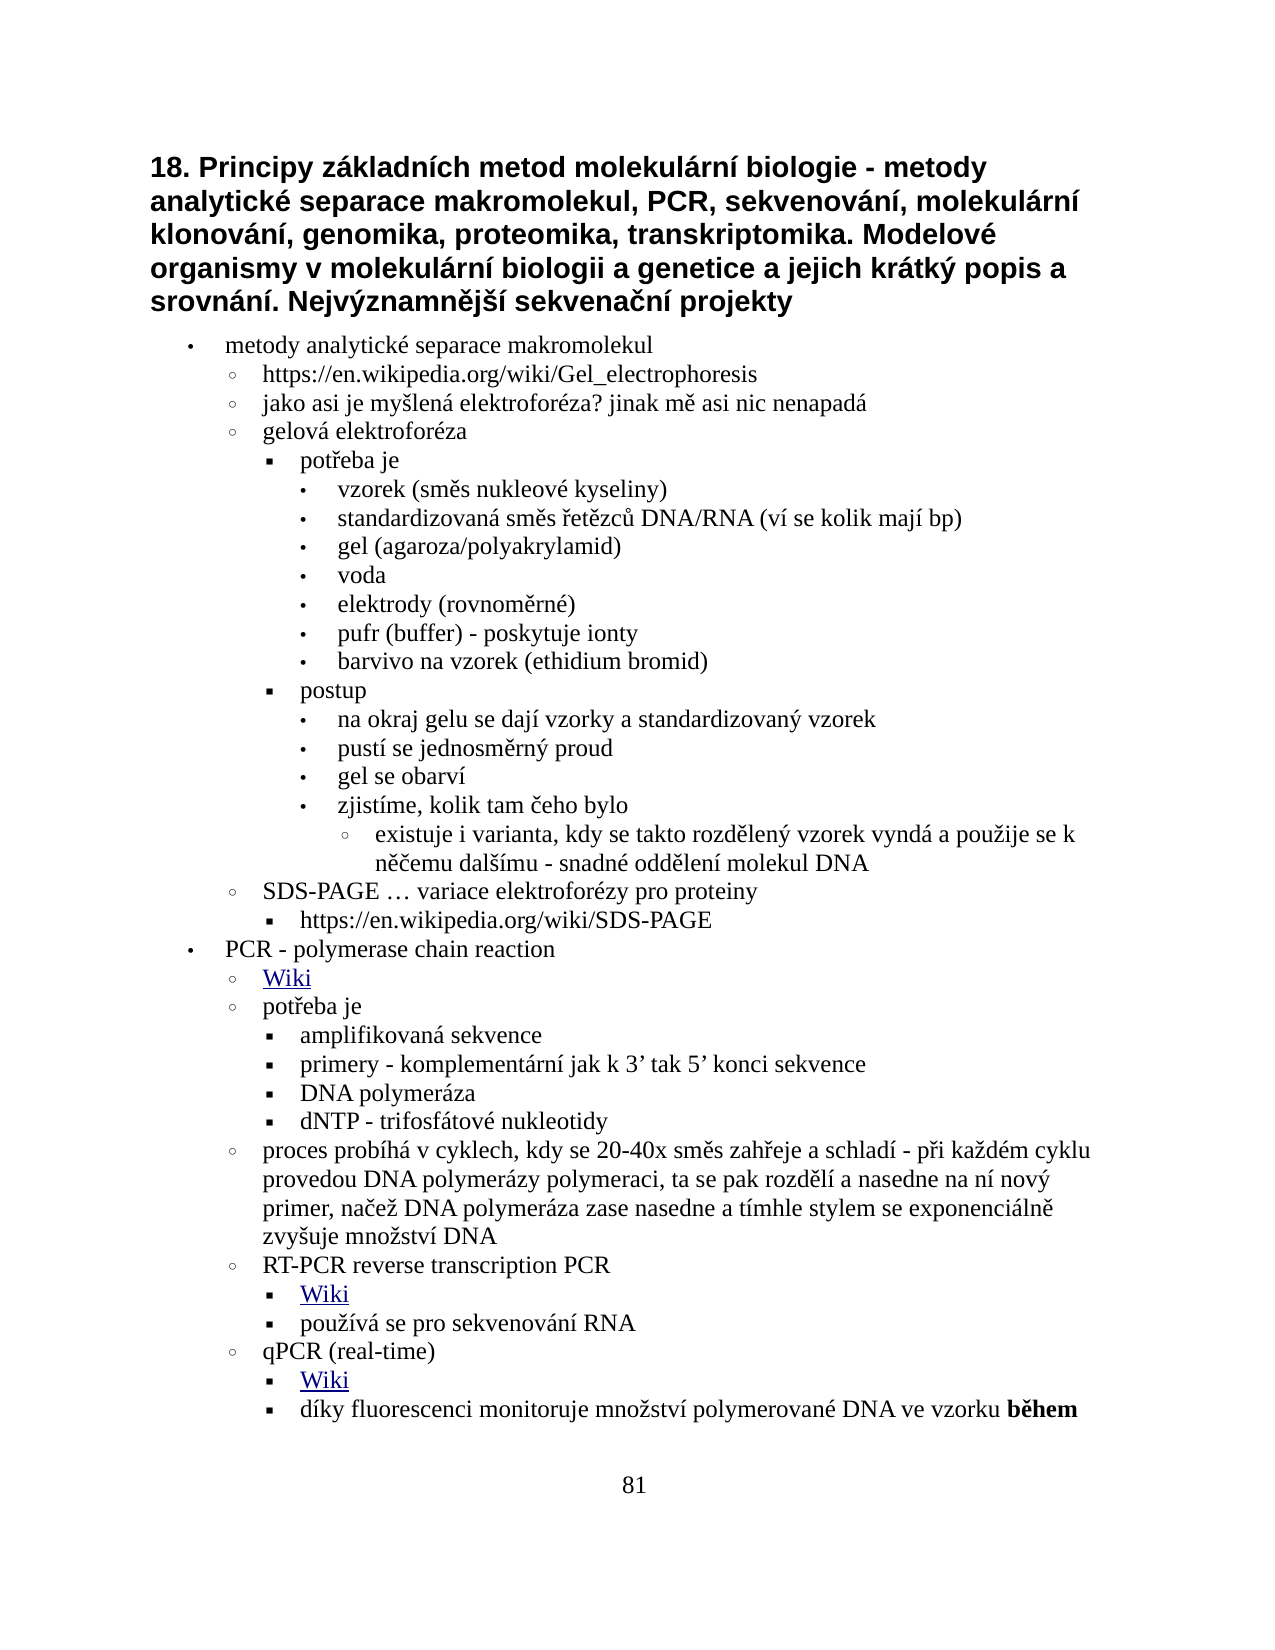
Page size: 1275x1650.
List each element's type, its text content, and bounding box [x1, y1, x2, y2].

list existuje i varianta, kdy se takto rozdělený vzorek vyndá a použije se k něčemu dalšímu - snadné oddělení molekul DNA [337, 819, 1125, 876]
list barvivo na vzorek (ethidium bromid) [300, 646, 1125, 675]
list jako asi je myšlená elektroforéza? jinak mě asi nic nenapadá [225, 388, 1125, 416]
list qPCR (real-time) [225, 1336, 1125, 1365]
list PCR - polymerase chain reaction [187, 934, 1125, 963]
list používá se pro sekvenování RNA [262, 1308, 1125, 1336]
list potřeba je [262, 445, 1125, 474]
subtitle 18. Principy základních metod molekulární biologie - metody analytické separace makromolekul, PCR, sekvenování, molekulární klonování, genomika, proteomika, transkriptomika. Modelové organismy v molekulární biologii a genetice a jejich krátký popis a srovnání. Nejvýznamnější sekvenační projekty [150, 150, 1125, 318]
list Wiki [225, 963, 1125, 991]
list díky fluorescenci monitoruje množství polymerované DNA ve vzorku během [262, 1394, 1125, 1423]
list gel (agaroza/polyakrylamid) [300, 531, 1125, 560]
list RT-PCR reverse transcription PCR [225, 1250, 1125, 1279]
list amplifikovaná sekvence [262, 1020, 1125, 1049]
list voda [300, 560, 1125, 589]
list zjistíme, kolik tam čeho bylo [300, 790, 1125, 819]
list https://en.wikipedia.org/wiki/Gel_electrophoresis [225, 359, 1125, 388]
list Wiki [262, 1365, 1125, 1394]
list https://en.wikipedia.org/wiki/SDS-PAGE [262, 905, 1125, 934]
list vzorek (směs nukleové kyseliny) [300, 474, 1125, 503]
list na okraj gelu se dají vzorky a standardizovaný vzorek [300, 704, 1125, 733]
list metody analytické separace makromolekul [187, 330, 1125, 359]
list postup [262, 675, 1125, 704]
list pufr (buffer) - poskytuje ionty [300, 618, 1125, 646]
list pustí se jednosměrný proud [300, 733, 1125, 761]
list standardizovaná směs řetězců DNA/RNA (ví se kolik mají bp) [300, 503, 1125, 531]
list potřeba je [225, 991, 1125, 1020]
list gel se obarví [300, 761, 1125, 790]
list dNTP - trifosfátové nukleotidy [262, 1106, 1125, 1135]
list proces probíhá v cyklech, kdy se 20-40x směs zahřeje a schladí - při každém cyklu provedou DNA polymerázy polymeraci, ta se pak rozdělí a nasedne na ní nový primer, načež DNA polymeráza zase nasedne a tímhle stylem se exponenciálně zvyšuje množství DNA [225, 1135, 1125, 1250]
list gelová elektroforéza [225, 416, 1125, 445]
list Wiki [262, 1279, 1125, 1308]
list elektrody (rovnoměrné) [300, 589, 1125, 618]
list primery - komplementární jak k 3’ tak 5’ konci sekvence [262, 1049, 1125, 1078]
list DNA polymeráza [262, 1078, 1125, 1106]
list SDS-PAGE … variace elektroforézy pro proteiny [225, 876, 1125, 905]
